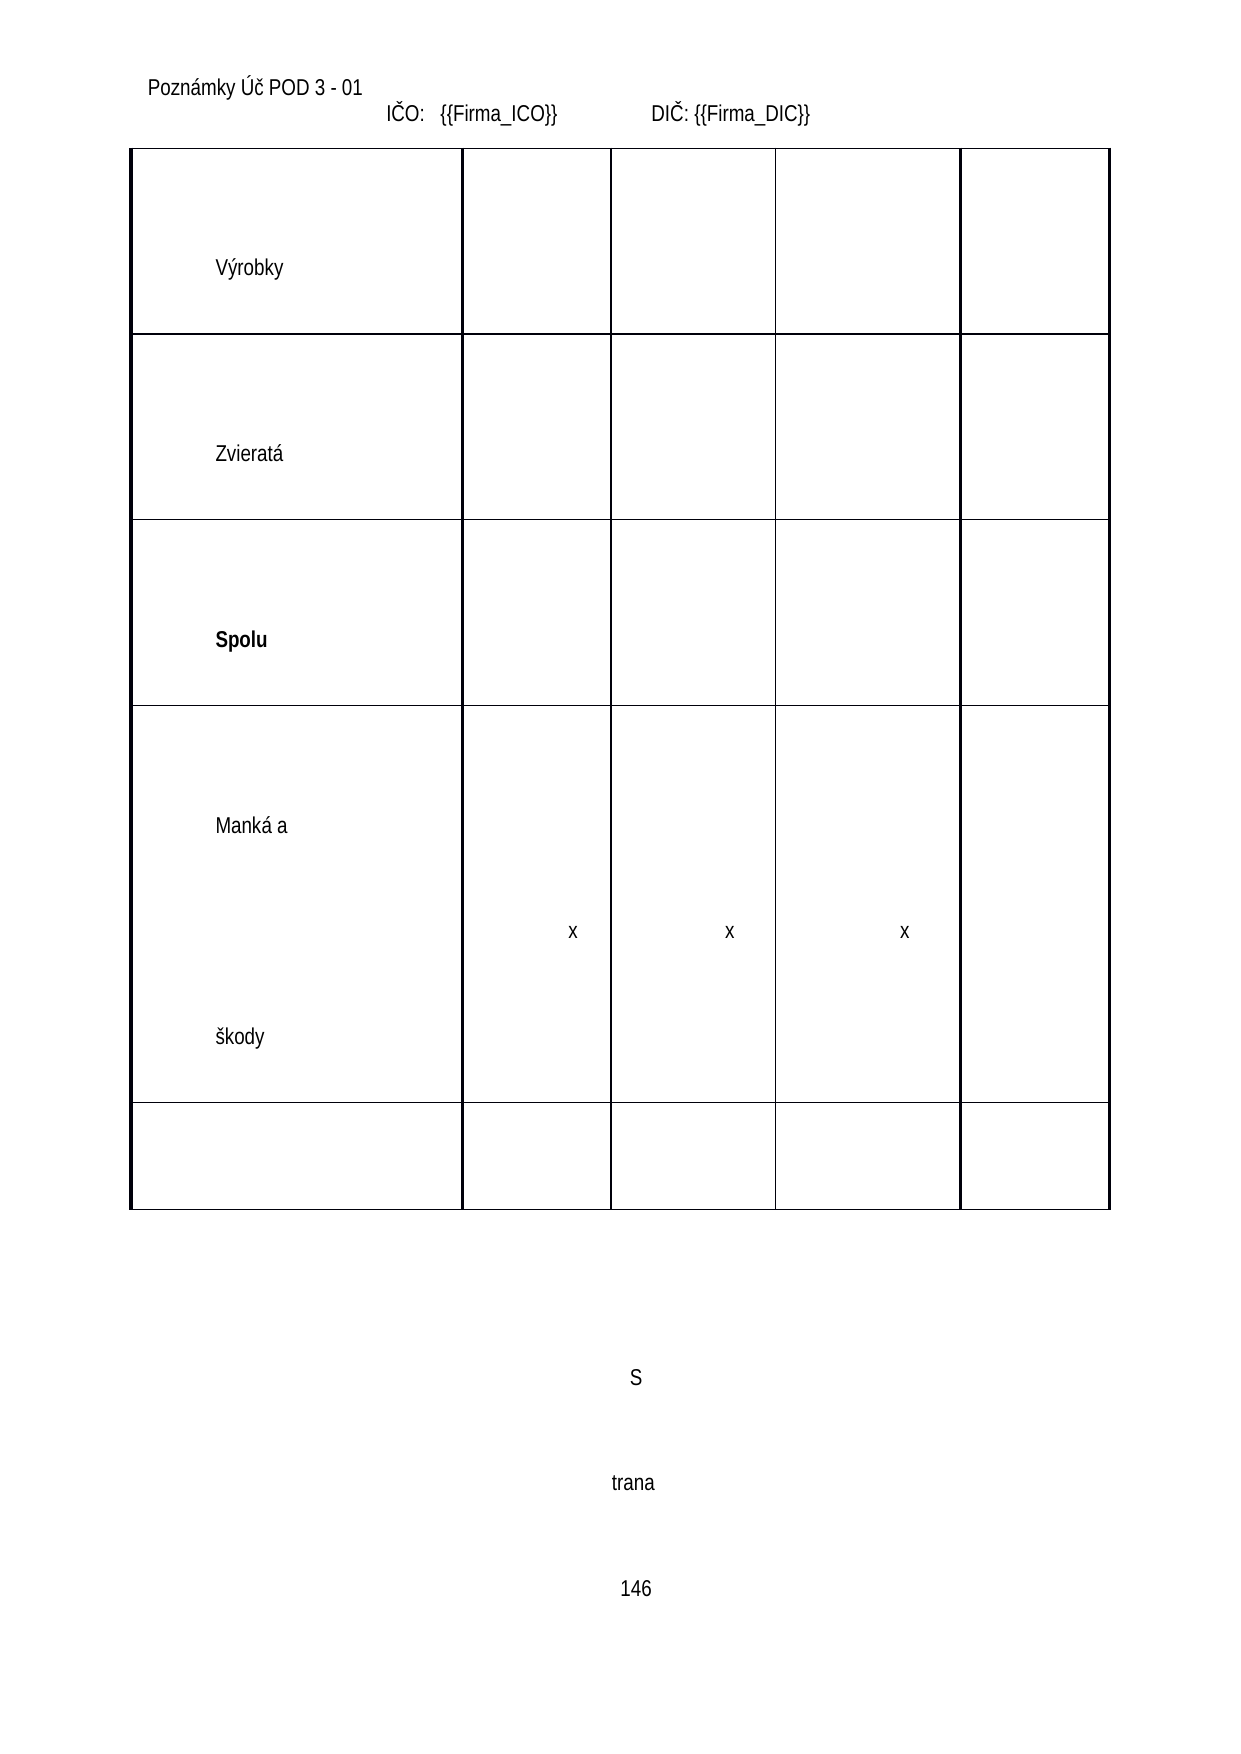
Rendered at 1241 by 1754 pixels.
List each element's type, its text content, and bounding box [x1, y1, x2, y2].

table_cell [962, 1103, 1108, 1209]
table_cell x [464, 706, 610, 1102]
table_cell [962, 520, 1108, 705]
table_cell Výrobky [133, 149, 461, 333]
table_cell Zvieratá [133, 335, 461, 519]
table_cell [776, 335, 959, 519]
table_cell [612, 149, 775, 333]
table_cell x [776, 706, 959, 1102]
table_cell [612, 1103, 775, 1209]
table_cell [133, 1103, 461, 1209]
table_cell [464, 149, 610, 333]
table_cell [776, 1103, 959, 1209]
table_cell [464, 335, 610, 519]
table_cell [962, 706, 1108, 1102]
table_cell Spolu [133, 520, 461, 705]
table_cell Manká a škody [133, 706, 461, 1102]
table_cell x [612, 706, 775, 1102]
table_cell [612, 520, 775, 705]
table_cell [612, 335, 775, 519]
table_cell [962, 149, 1108, 333]
table_cell [962, 335, 1108, 519]
table_cell [464, 520, 610, 705]
table_cell [776, 520, 959, 705]
table_cell [776, 149, 959, 333]
table_cell [464, 1103, 610, 1209]
